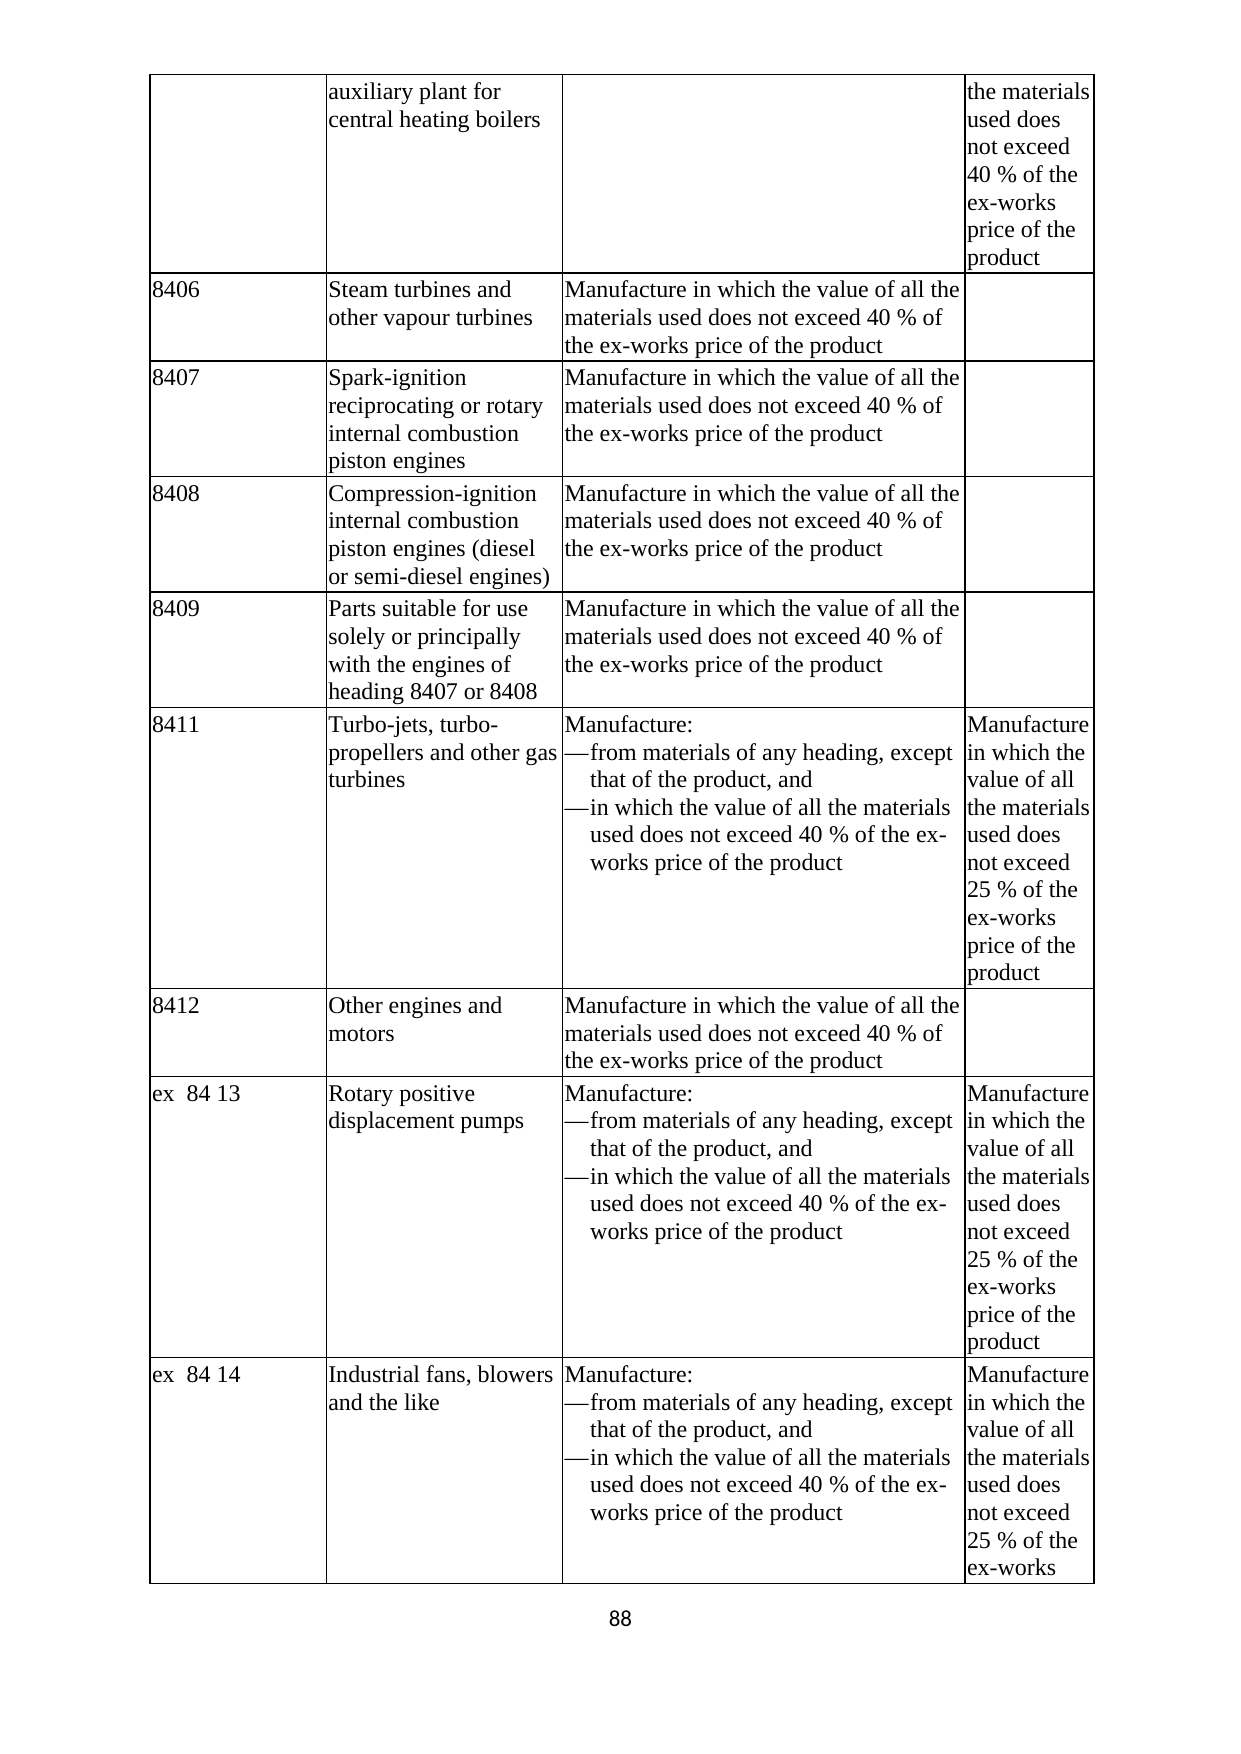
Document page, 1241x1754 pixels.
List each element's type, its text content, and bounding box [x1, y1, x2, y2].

table_cell Turbo-jets, turbo-propellers and other gas turbines [327, 708, 562, 988]
table_header from materials of any heading, except that of the product, and [590, 738, 963, 793]
table_cell Manufacture in which the value of all the materials used does not exceed 40 % of the ex-works price of the product [563, 362, 964, 476]
table_header — [564, 793, 590, 876]
table_cell 8407 [151, 362, 326, 476]
table_cell Parts suitable for use solely or principally with the engines of heading 8407 or 8408 [327, 593, 562, 707]
table_header in which the value of all the materials used does not exceed 40 % of the ex-works price of the product [590, 1162, 963, 1244]
table_cell [966, 362, 1093, 476]
table_header in which the value of all the materials used does not exceed 40 % of the ex-works price of the product [590, 793, 963, 876]
table_cell Manufacture: [563, 1077, 964, 1357]
table_header — [564, 1107, 590, 1162]
table_header — [564, 738, 590, 793]
table_header in which the value of all the materials used does not exceed 40 % of the ex-works price of the product [590, 1443, 963, 1526]
table_cell 8412 [151, 989, 326, 1076]
table_cell [966, 989, 1093, 1076]
table_cell ex 84 13 [151, 1077, 326, 1357]
table_cell Rotary positive displacement pumps [327, 1077, 562, 1357]
table_cell the materials used does not exceed 40 % of the ex-works price of the product [966, 75, 1093, 272]
table_cell Other engines and motors [327, 989, 562, 1076]
table_cell 8411 [151, 708, 326, 988]
table_cell auxiliary plant for central heating boilers [327, 75, 562, 272]
table_header — [564, 1388, 590, 1443]
table_cell Compression-ignition internal combustion piston engines (diesel or semi-diesel engines) [327, 477, 562, 591]
table_cell Manufacture in which the value of all the materials used does not exceed 40 % of the ex-works price of the product [563, 989, 964, 1076]
table_cell 8409 [151, 593, 326, 707]
table_cell Steam turbines and other vapour turbines [327, 274, 562, 360]
table_cell Manufacture: [563, 708, 964, 988]
table_cell ex 84 14 [151, 1358, 326, 1583]
table_cell [563, 75, 964, 272]
table_header from materials of any heading, except that of the product, and [590, 1388, 963, 1443]
table_cell Spark-ignition reciprocating or rotary internal combustion piston engines [327, 362, 562, 476]
table_cell Manufacture in which the value of all the materials used does not exceed 40 % of the ex-works price of the product [563, 477, 964, 591]
table_cell Manufacture in which the value of all the materials used does not exceed 25 % of the ex-works [966, 1358, 1093, 1583]
table_cell 8408 [151, 477, 326, 591]
table_header from materials of any heading, except that of the product, and [590, 1107, 963, 1162]
table_cell 8406 [151, 274, 326, 360]
table_cell [966, 274, 1093, 360]
table_cell Industrial fans, blowers and the like [327, 1358, 562, 1583]
table_header — [564, 1162, 590, 1244]
table_cell [966, 593, 1093, 707]
table_cell [151, 75, 326, 272]
table_cell Manufacture in which the value of all the materials used does not exceed 40 % of the ex-works price of the product [563, 274, 964, 360]
table_cell Manufacture in which the value of all the materials used does not exceed 25 % of the ex-works price of the product [966, 708, 1093, 988]
table_cell Manufacture in which the value of all the materials used does not exceed 25 % of the ex-works price of the product [966, 1077, 1093, 1357]
table_cell Manufacture: [563, 1358, 964, 1583]
table_header — [564, 1443, 590, 1526]
table_cell Manufacture in which the value of all the materials used does not exceed 40 % of the ex-works price of the product [563, 593, 964, 707]
table_cell [966, 477, 1093, 591]
